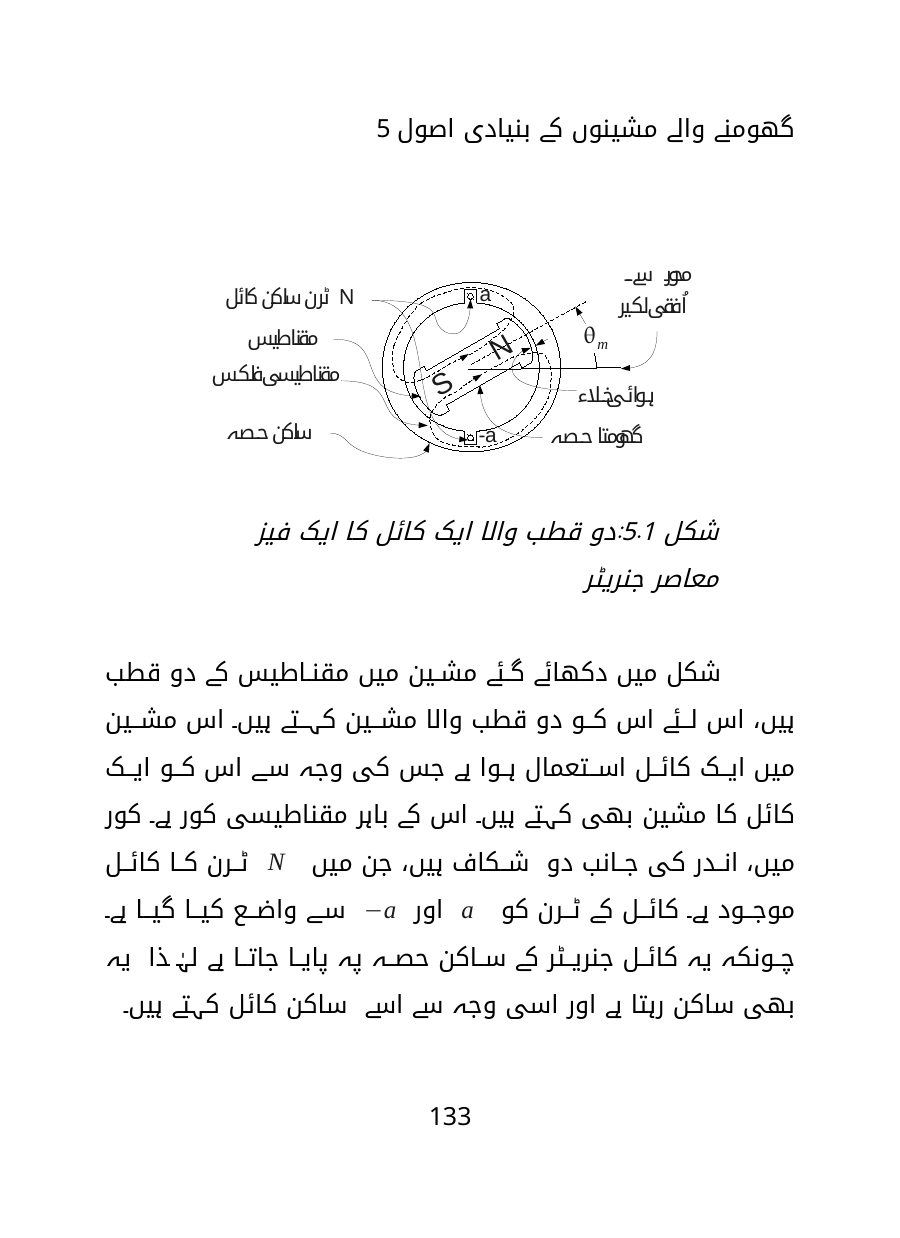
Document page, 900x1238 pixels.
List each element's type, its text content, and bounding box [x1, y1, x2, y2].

text شکل میں دکھائے گئے مشین میں مقناطیس کے دو قطب ہیں، اس لئے اس کو دو قطب والا مشین کہتے ہیں۔ اس مشین میں ایک کائل استعمال ہوا ہے جس کی وجہ سے اس کو ایک کائل کا مشین بھی کہتے ہیں۔ اس کے باہر مقناطیسی کور ہے۔ کور میں، اندر کی جانب دو شکاف ہیں، جن میں ٹرن کا کائل موجود ہے۔ کائل کے ٹرن کو اورسے واضع کیا گیا ہے۔ چونکہ یہ کائل جنریٹر کے ساکن حصہ پہ پایا جاتا ہے لہٰذا یہ بھی ساکن رہتا ہے اور اسی وجہ سے اسے ساکن کائل کہتے ہیں۔ [105, 649, 795, 1029]
text شکل 5.1:دو قطب والا ایک کائل کا ایک فیز معاصر جنریٹر [182, 195, 718, 603]
